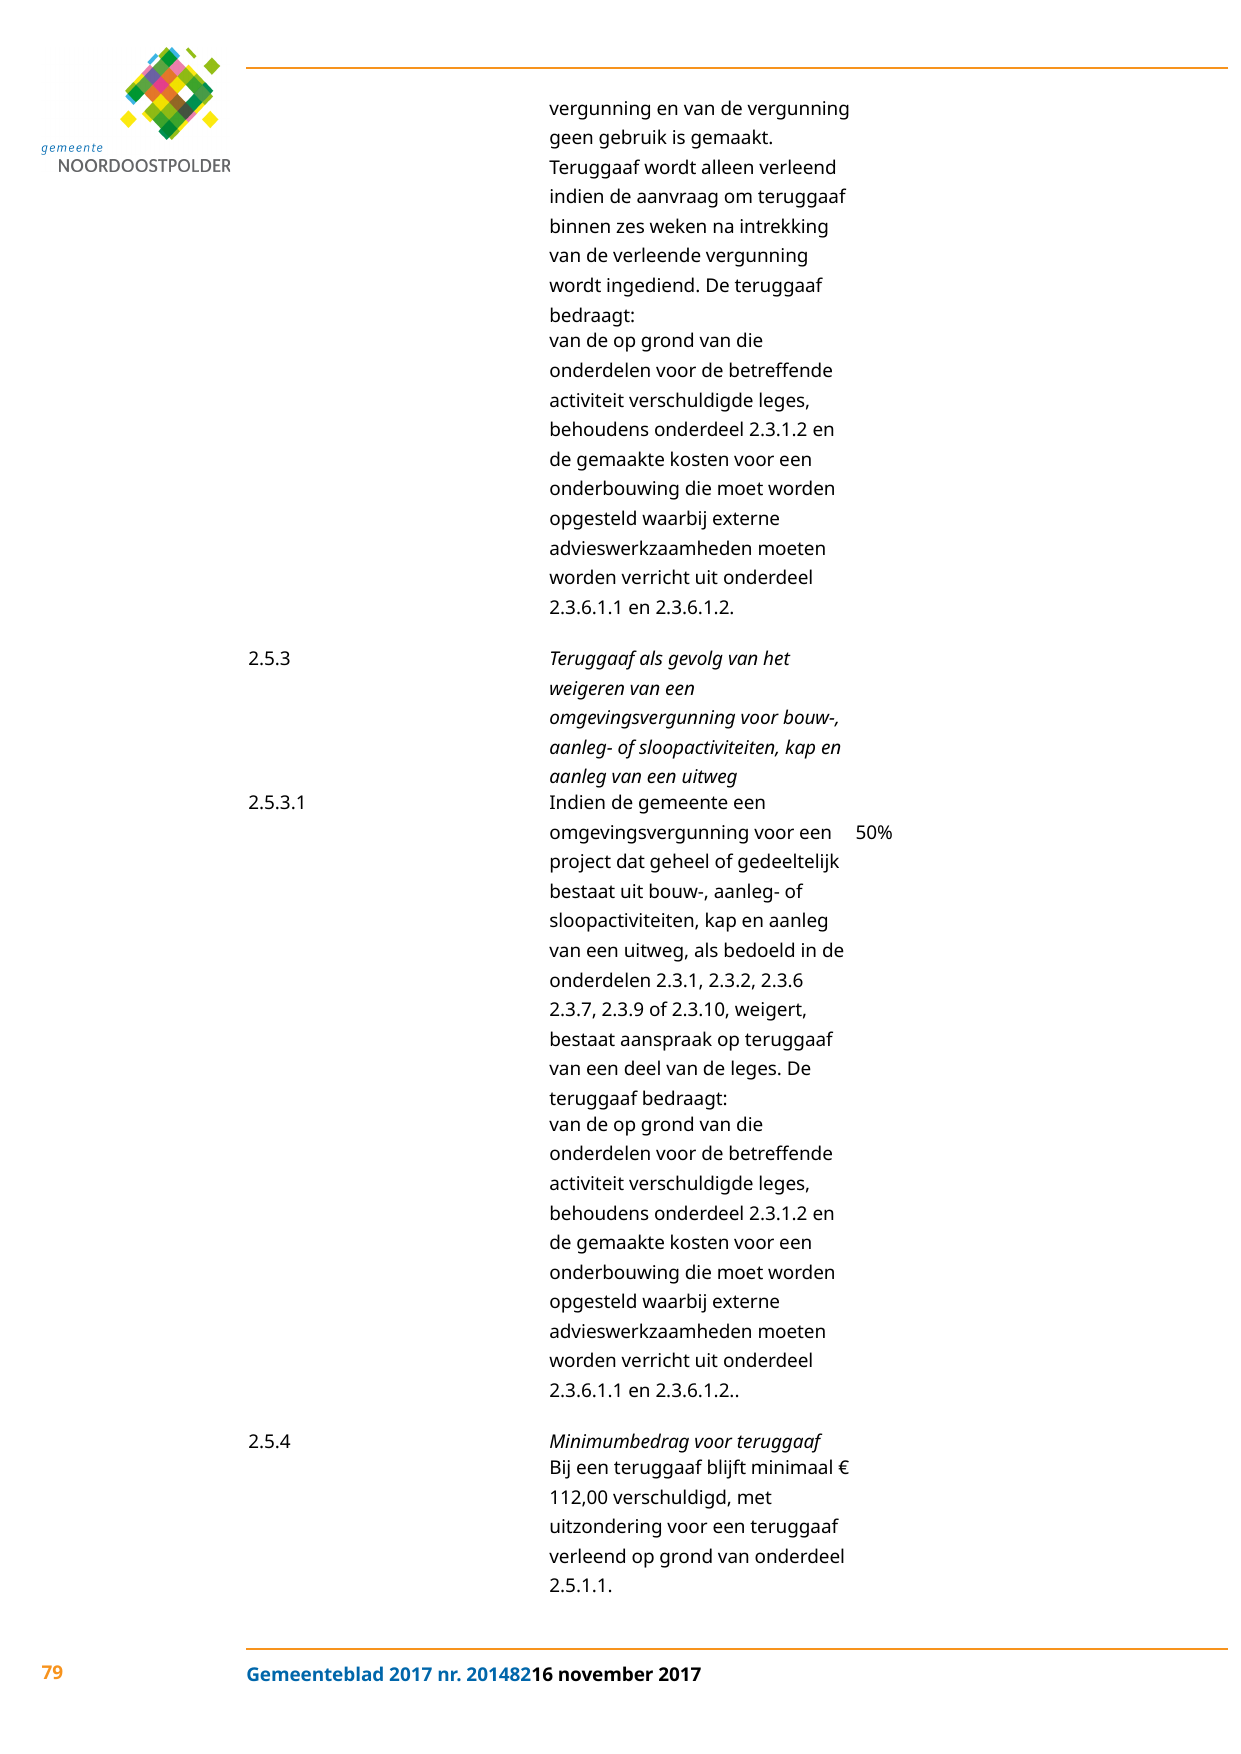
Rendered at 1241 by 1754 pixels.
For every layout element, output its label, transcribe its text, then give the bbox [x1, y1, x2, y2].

table_cell [850, 95, 1152, 328]
table_cell [248, 1454, 549, 1598]
table_cell [850, 620, 1152, 645]
table_cell [549, 1403, 850, 1429]
table_cell Indien de gemeente een omgevingsvergunning voor een project dat geheel of gedeeltelijk bestaat uit bouw-, aanleg- of sloopactiviteiten, kap en aanleg van een uitweg, als bedoeld in de onderdelen 2.3.1, 2.3.2, 2.3.6 2.3.7, 2.3.9 of 2.3.10, weigert, bestaat aanspraak op teruggaaf van een deel van de leges. De teruggaaf bedraagt: [549, 789, 850, 1111]
table_cell [248, 1403, 549, 1429]
table_cell [850, 1429, 1152, 1454]
table_cell 2.5.4 [248, 1429, 549, 1454]
table_cell [549, 620, 850, 645]
table_cell [850, 328, 1152, 619]
table_cell vergunning en van de vergunning geen gebruik is gemaakt. Teruggaaf wordt alleen verleend indien de aanvraag om teruggaaf binnen zes weken na intrekking van de verleende vergunning wordt ingediend. De teruggaaf bedraagt: [549, 95, 850, 328]
table_cell Bij een teruggaaf blijft minimaal € 112,00 verschuldigd, met uitzondering voor een teruggaaf verleend op grond van onderdeel 2.5.1.1. [549, 1454, 850, 1598]
table_cell [850, 1403, 1152, 1429]
table_cell [248, 1111, 549, 1403]
picture [41, 47, 231, 172]
table_cell [850, 645, 1152, 789]
table_cell van de op grond van die onderdelen voor de betreffende activiteit verschuldigde leges, behoudens onderdeel 2.3.1.2 en de gemaakte kosten voor een onderbouwing die moet worden opgesteld waarbij externe advieswerkzaamheden moeten worden verricht uit onderdeel 2.3.6.1.1 en 2.3.6.1.2.. [549, 1111, 850, 1403]
table_cell van de op grond van die onderdelen voor de betreffende activiteit verschuldigde leges, behoudens onderdeel 2.3.1.2 en de gemaakte kosten voor een onderbouwing die moet worden opgesteld waarbij externe advieswerkzaamheden moeten worden verricht uit onderdeel 2.3.6.1.1 en 2.3.6.1.2. [549, 328, 850, 619]
table_cell [850, 1111, 1152, 1403]
table_cell Minimumbedrag voor teruggaaf [549, 1429, 850, 1454]
table_cell [248, 328, 549, 619]
table_cell 50% [850, 789, 1152, 1111]
table_cell [248, 620, 549, 645]
table_cell Teruggaaf als gevolg van het weigeren van een omgevingsvergunning voor bouw-, aanleg- of sloopactiviteiten, kap en aanleg van een uitweg [549, 645, 850, 789]
table_cell 2.5.3.1 [248, 789, 549, 1111]
table_cell [850, 1454, 1152, 1598]
table_cell 2.5.3 [248, 645, 549, 789]
table_cell [248, 95, 549, 328]
